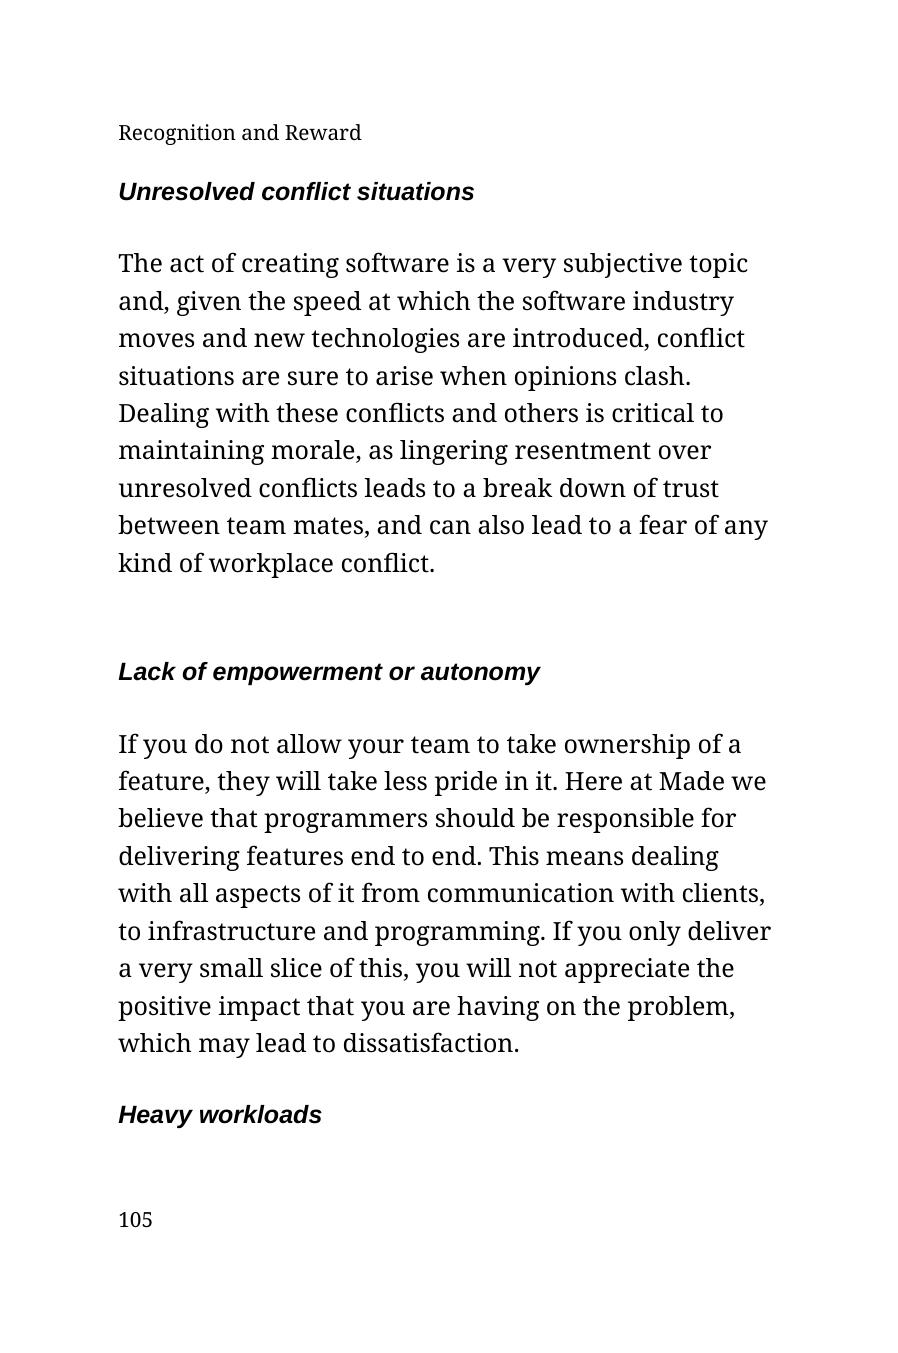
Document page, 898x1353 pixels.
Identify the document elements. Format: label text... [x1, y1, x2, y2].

text If you do not allow your team to take ownership of a feature, they will take less pride in it. Here at Made we believe that programmers should be responsible for delivering features end to end. This means dealing with all aspects of it from communication with clients, to infrastructure and programming. If you only deliver a very small slice of this, you will not appreciate the positive impact that you are having on the problem, which may lead to dissatisfaction. [118, 726, 779, 1059]
subtitle Unresolved conflict situations [118, 177, 779, 206]
text The act of creating software is a very subjective topic and, given the speed at which the software industry moves and new technologies are introduced, conflict situations are sure to arise when opinions clash. Dealing with these conflicts and others is critical to maintaining morale, as lingering resentment over unresolved conflicts leads to a break down of trust between team mates, and can also lead to a fear of any kind of workplace conflict. [118, 246, 779, 579]
subtitle Heavy workloads [118, 1100, 779, 1129]
subtitle Lack of empowerment or autonomy [118, 657, 779, 686]
